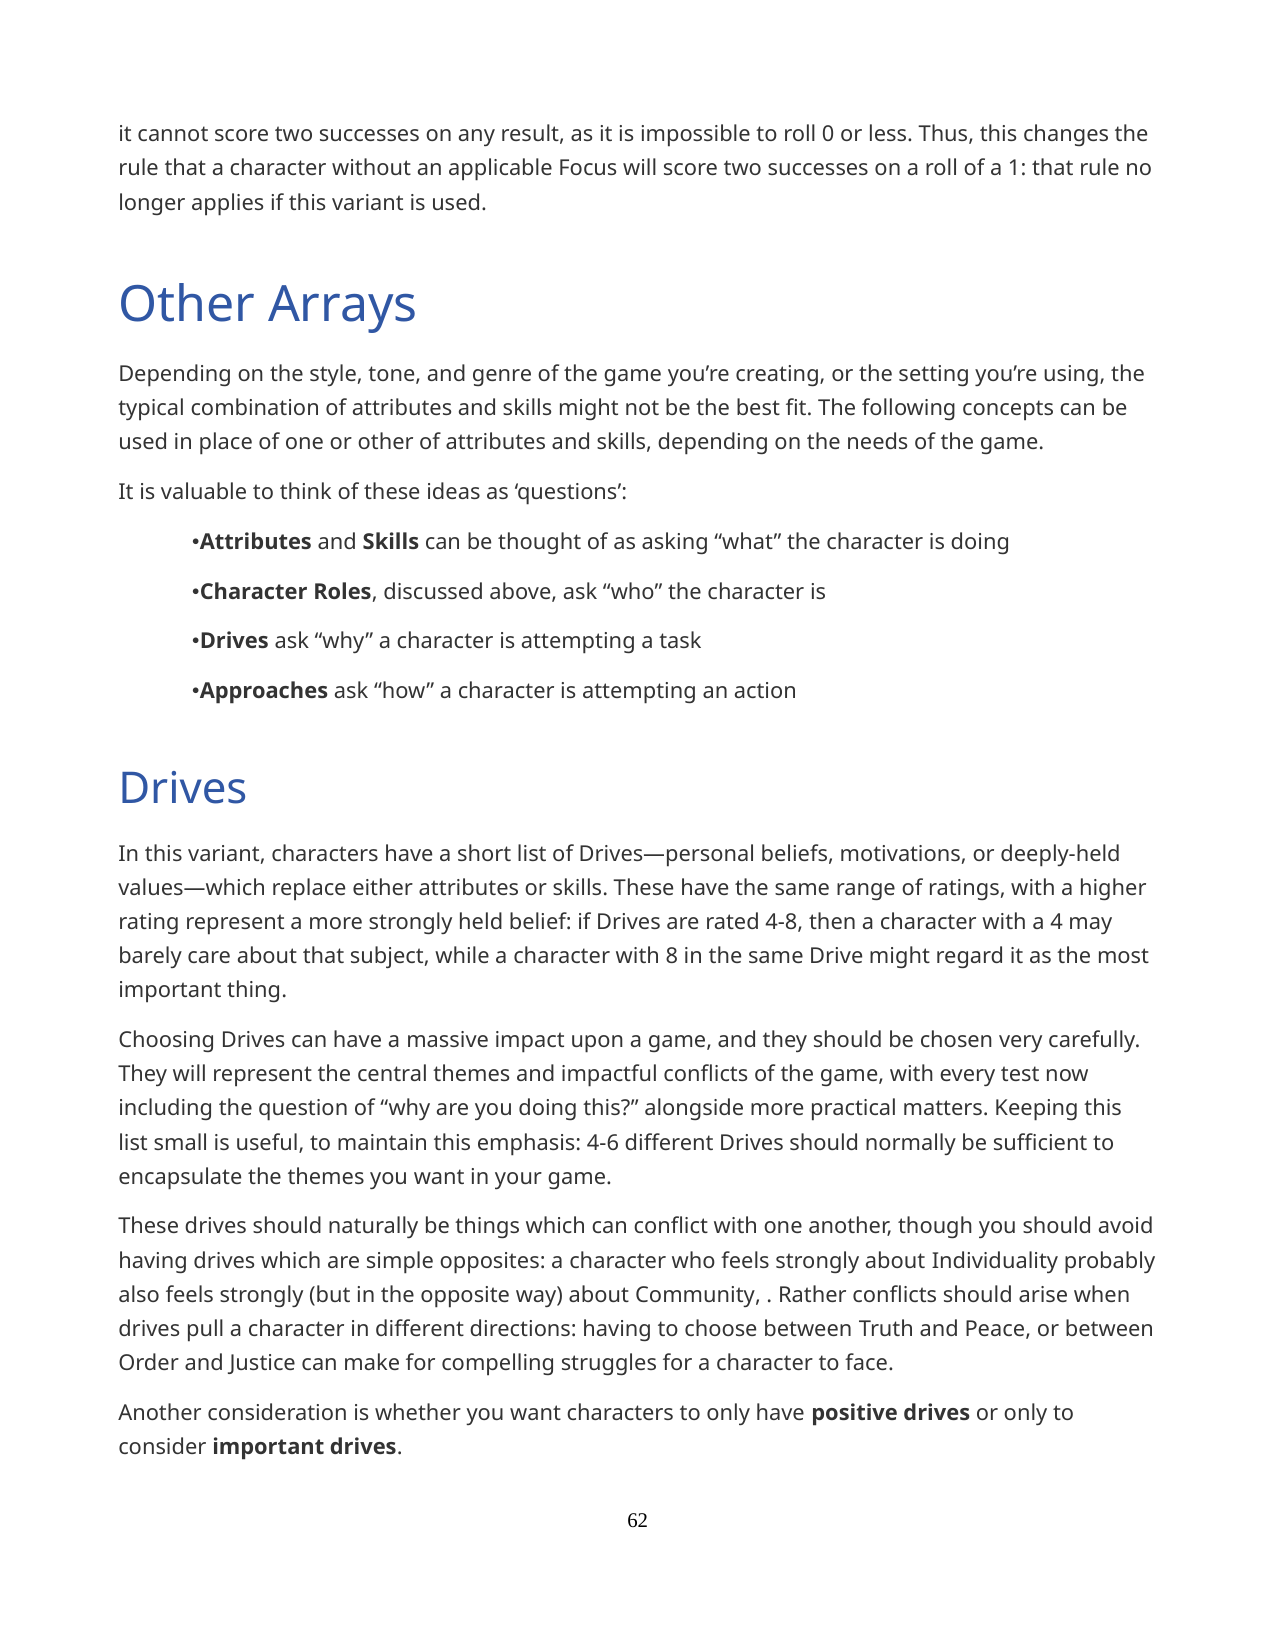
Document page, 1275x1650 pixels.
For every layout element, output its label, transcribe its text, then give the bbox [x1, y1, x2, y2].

text it cannot score two successes on any result, as it is impossible to roll 0 or less. Thus, this changes the rule that a character without an applicable Focus will score two successes on a roll of a 1: that rule no longer applies if this variant is used. [118, 118, 1157, 216]
text It is valuable to think of these ideas as ‘questions’: [118, 476, 1157, 506]
subtitle Other Arrays [118, 267, 1157, 336]
subtitle Drives [118, 756, 1157, 816]
list Approaches ask “how” a character is attempting an action [118, 675, 1157, 705]
list Attributes and Skills can be thought of as asking “what” the character is doing [118, 526, 1157, 556]
text Choosing Drives can have a massive impact upon a game, and they should be chosen very carefully. They will represent the central themes and impactful conflicts of the game, with every test now including the question of “why are you doing this?” alongside more practical matters. Keeping this list small is useful, to maintain this emphasis: 4-6 different Drives should normally be sufficient to encapsulate the themes you want in your game. [118, 1024, 1157, 1190]
list Drives ask “why” a character is attempting a task [118, 626, 1157, 655]
text Another consideration is whether you want characters to only have positive drives or only to consider important drives. [118, 1397, 1157, 1461]
text Depending on the style, tone, and genre of the game you’re creating, or the setting you’re using, the typical combination of attributes and skills might not be the best fit. The following concepts can be used in place of one or other of attributes and skills, depending on the needs of the game. [118, 358, 1157, 456]
text These drives should naturally be things which can conflict with one another, though you should avoid having drives which are simple opposites: a character who feels strongly about Individuality probably also feels strongly (but in the opposite way) about Community, . Rather conflicts should arise when drives pull a character in different directions: having to choose between Truth and Peace, or between Order and Justice can make for compelling struggles for a character to face. [118, 1210, 1157, 1377]
list Character Roles, discussed above, ask “who” the character is [118, 576, 1157, 606]
text In this variant, characters have a short list of Drives—personal beliefs, motivations, or deeply-held values—which replace either attributes or skills. These have the same range of ratings, with a higher rating represent a more strongly held belief: if Drives are rated 4-8, then a character with a 4 may barely care about that subject, while a character with 8 in the same Drive might regard it as the most important thing. [118, 837, 1157, 1004]
